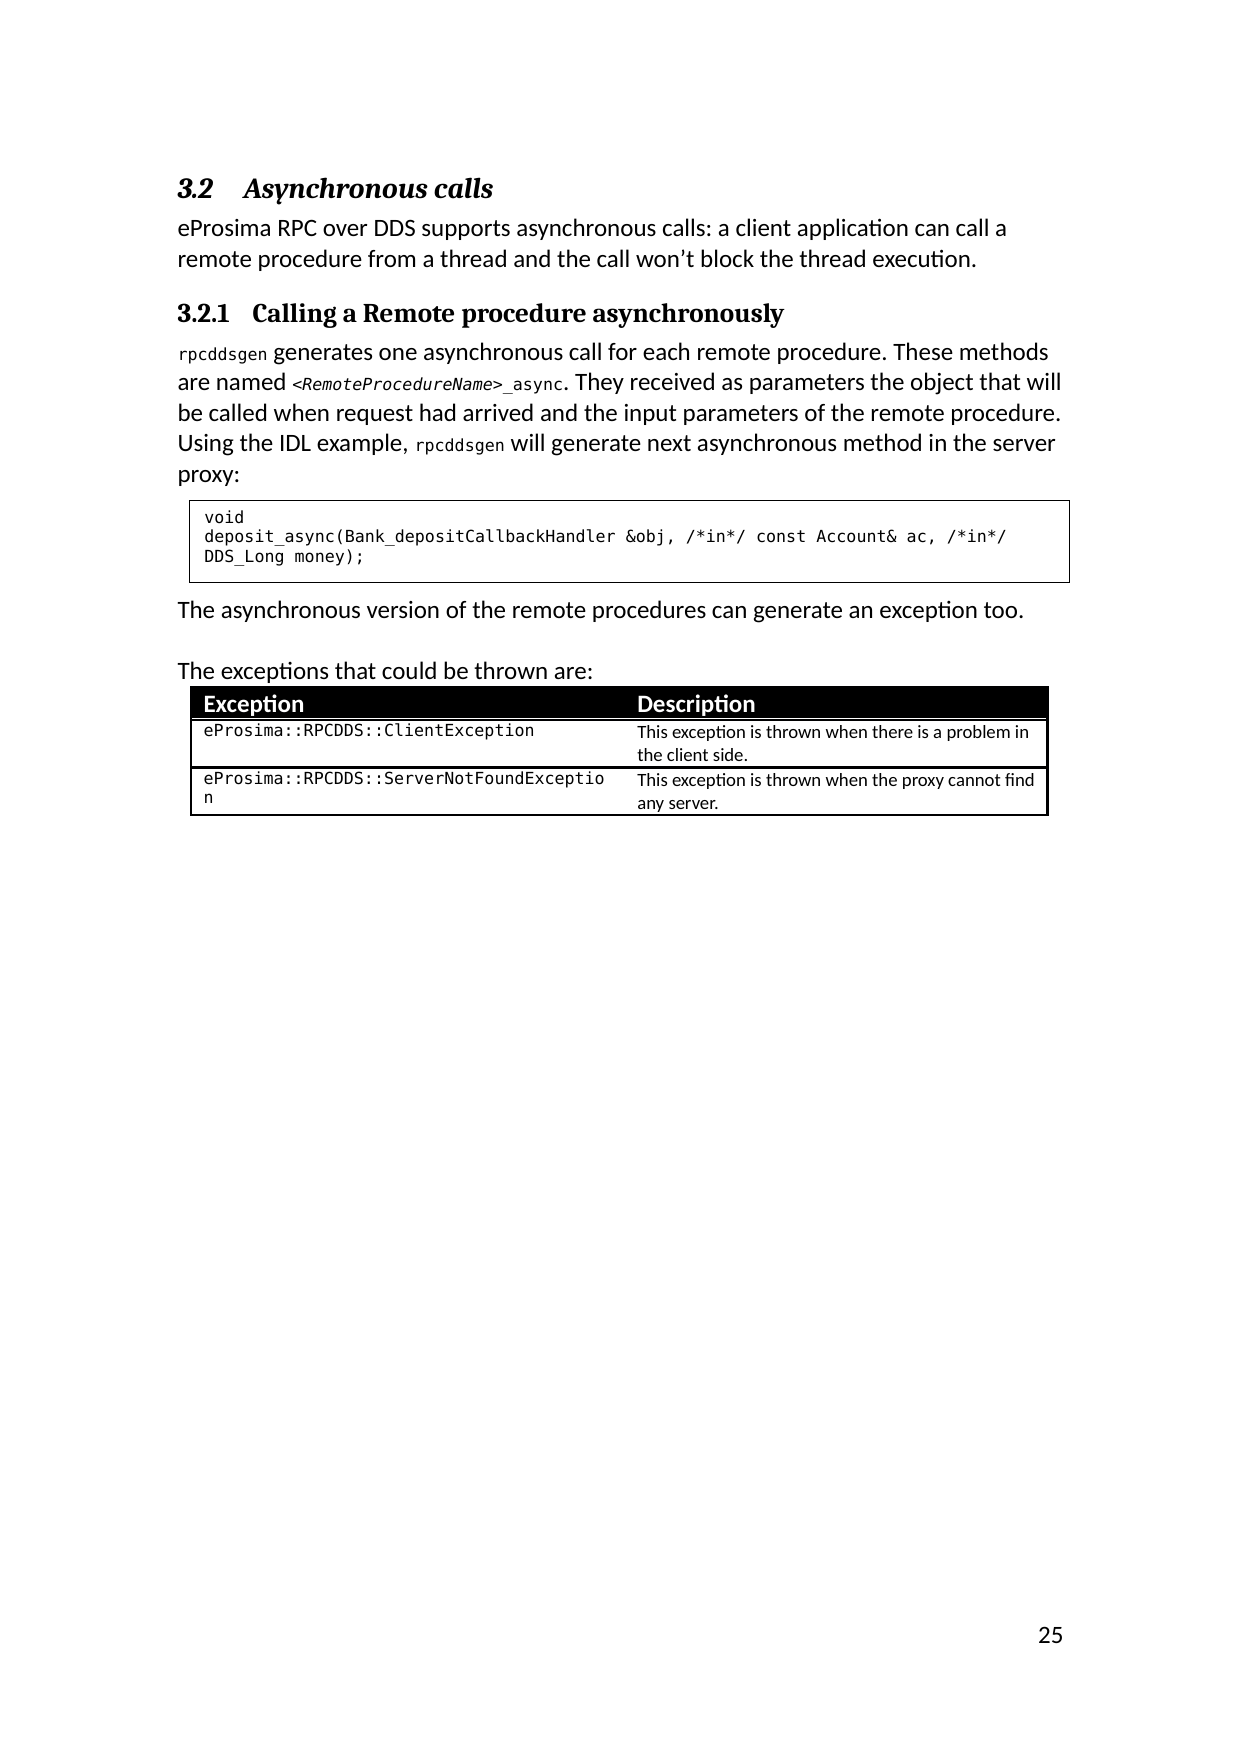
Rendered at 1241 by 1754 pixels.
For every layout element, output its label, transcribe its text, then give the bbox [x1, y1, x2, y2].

text rpcddsgen generates one asynchronous call for each remote procedure. These methods are named <RemoteProcedureName>_async. They received as parameters the object that will be called when request had arrived and the input parameters of the remote procedure. Using the IDL example, rpcddsgen will generate next asynchronous method in the server proxy: [177, 336, 1063, 488]
table_cell This exception is thrown when there is a problem in the client side. [625, 721, 1046, 766]
text deposit_async(Bank_depositCallbackHandler &obj, /*in*/ const Account& ac, /*in*/ DDS_Long money); [204, 527, 1054, 566]
subtitle Calling a Remote procedure asynchronously [177, 298, 1063, 329]
table_cell eProsima::RPCDDS::ServerNotFoundException [192, 769, 625, 814]
text eProsima RPC over DDS supports asynchronous calls: a client application can call a remote procedure from a thread and the call won’t block the thread execution. [177, 212, 1063, 273]
subtitle Asynchronous calls [177, 173, 1063, 206]
text The exceptions that could be thrown are: [177, 655, 1063, 686]
table_header Exception [192, 688, 625, 718]
text void [204, 508, 1054, 527]
table_cell This exception is thrown when the proxy cannot find any server. [625, 769, 1046, 814]
text The asynchronous version of the remote procedures can generate an exception too. [177, 594, 1063, 625]
table_header Description [625, 688, 1046, 718]
table_cell eProsima::RPCDDS::ClientException [192, 721, 625, 766]
